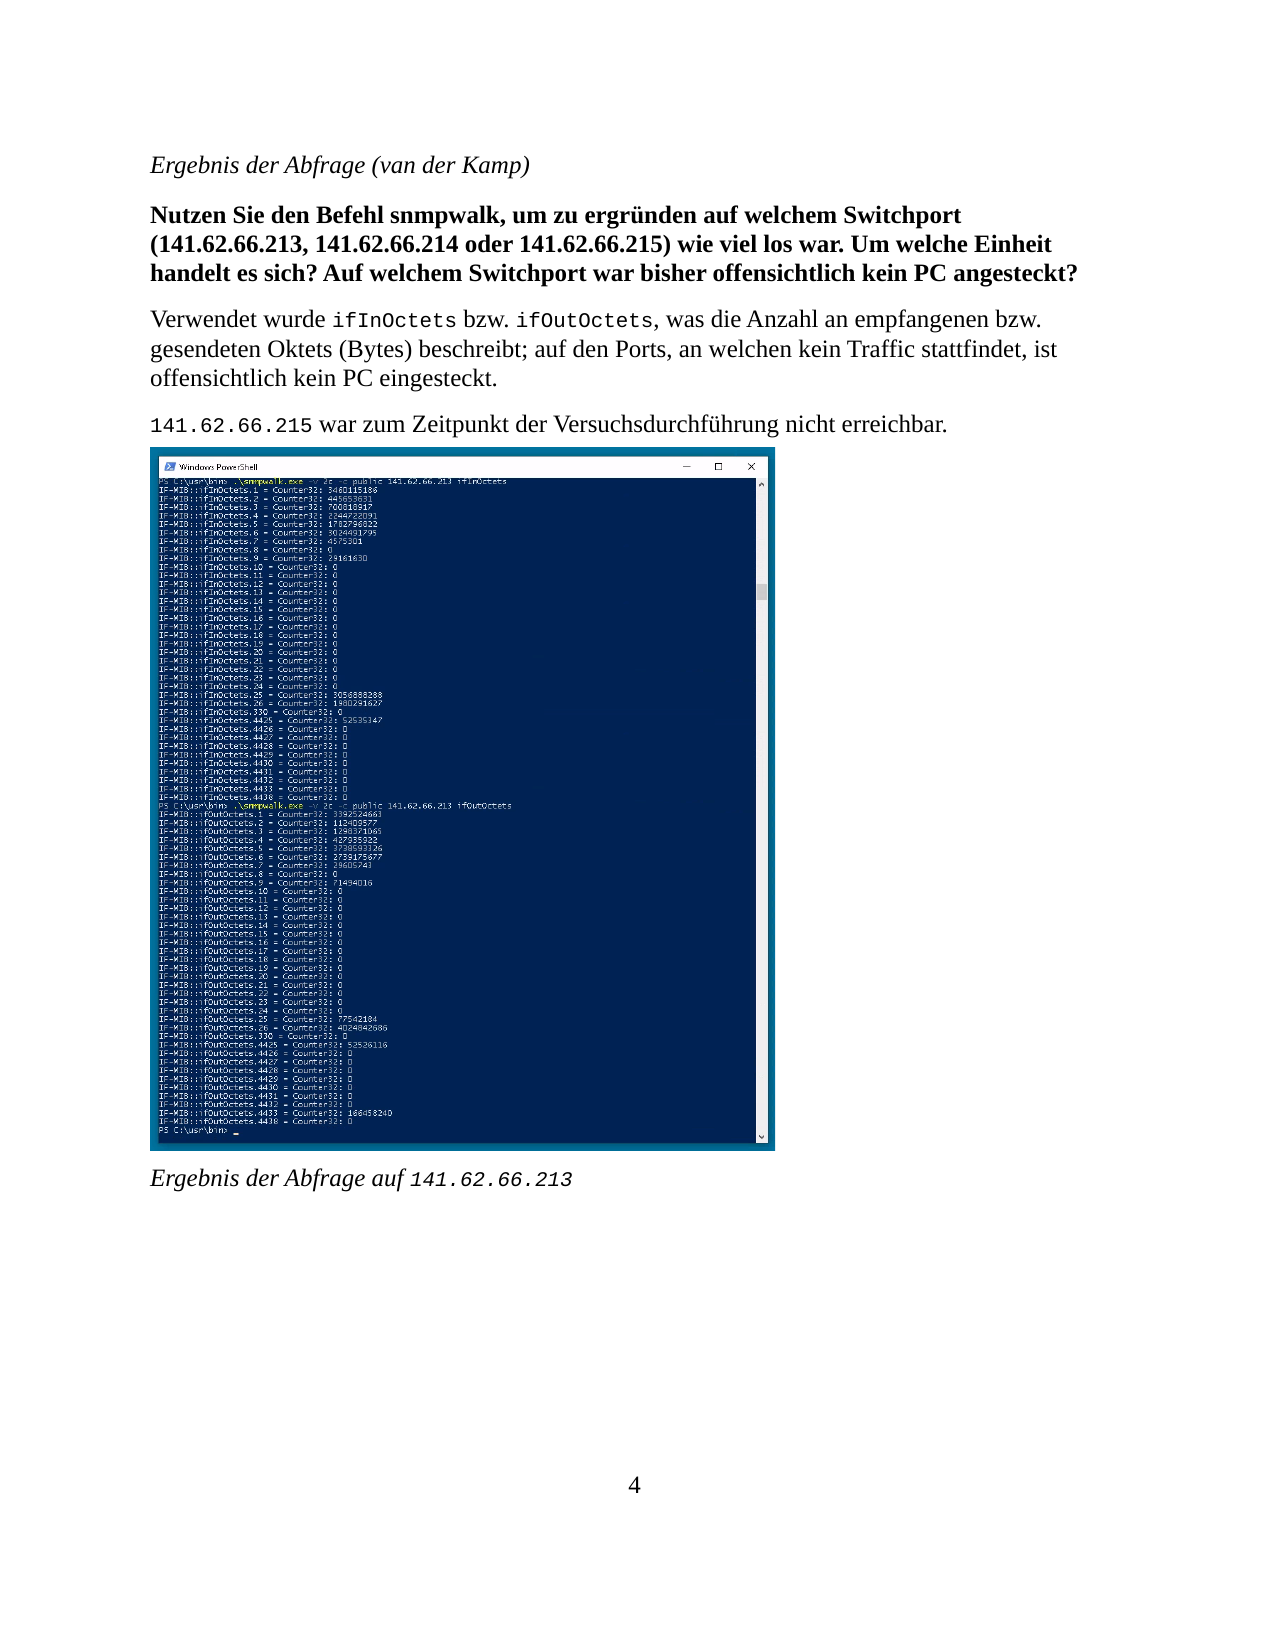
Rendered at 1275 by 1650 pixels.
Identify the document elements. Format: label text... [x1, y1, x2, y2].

picture [158, 457, 768, 1143]
text Ergebnis der Abfrage auf 141.62.66.213 [150, 1163, 1125, 1192]
text Ergebnis der Abfrage (van der Kamp) [150, 150, 1125, 179]
text Nutzen Sie den Befehl snmpwalk, um zu ergründen auf welchem Switchport (141.62.66.213, 141.62.66.214 oder 141.62.66.215) wie viel los war. Um welche Einheit handelt es sich? Auf welchem Switchport war bisher offensichtlich kein PC angesteckt? [150, 200, 1125, 286]
text 141.62.66.215 war zum Zeitpunkt der Versuchsdurchführung nicht erreichbar. [150, 409, 1125, 439]
text Verwendet wurde ifInOctets bzw. ifOutOctets, was die Anzahl an empfangenen bzw. gesendeten Oktets (Bytes) beschreibt; auf den Ports, an welchen kein Traffic stattfindet, ist offensichtlich kein PC eingesteckt. [150, 304, 1125, 391]
